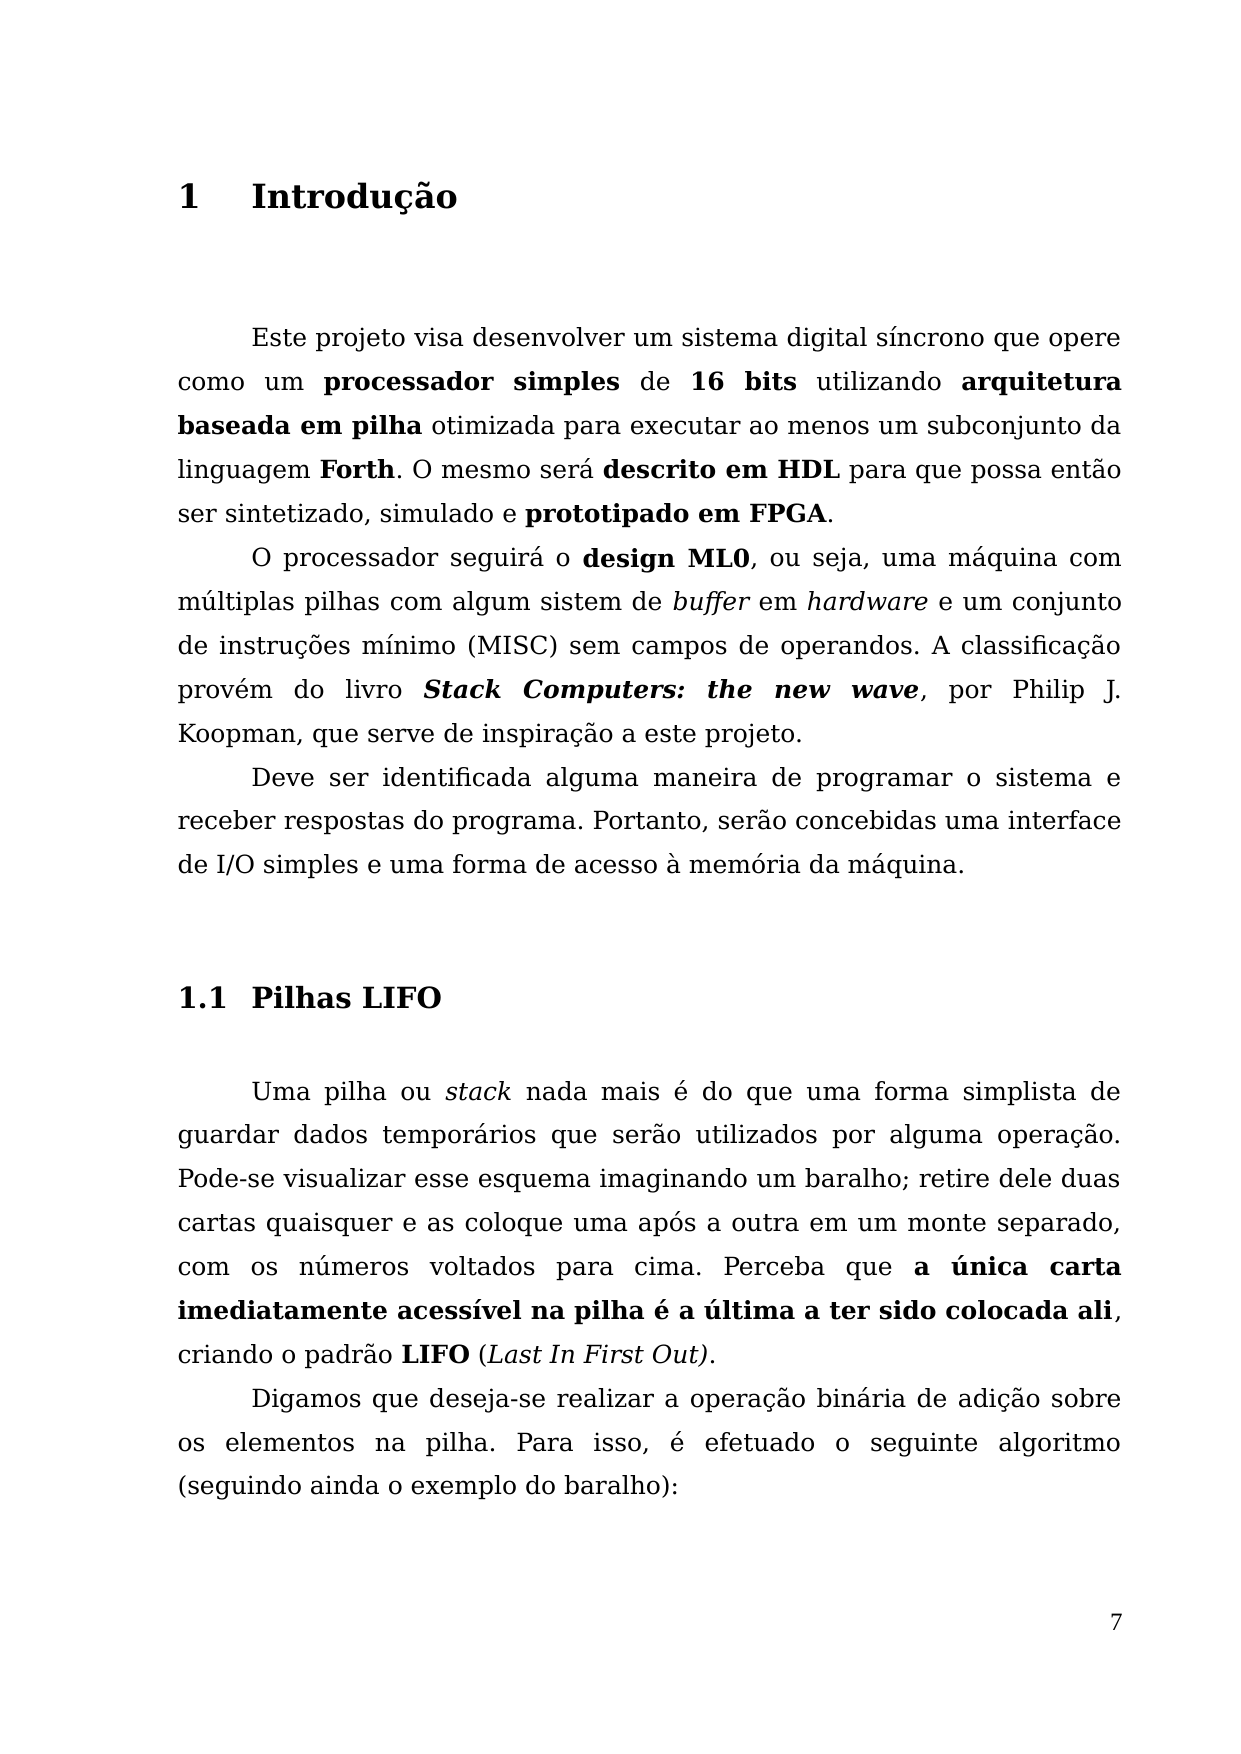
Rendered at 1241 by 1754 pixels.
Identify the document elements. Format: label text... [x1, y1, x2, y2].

text Digamos que deseja-se realizar a operação binária de adição sobre os elementos na pilha. Para isso, é efetuado o seguinte algoritmo (seguindo ainda o exemplo do baralho): [177, 1384, 1122, 1501]
text 1 Introdução [177, 177, 1122, 216]
text Uma pilha ou stack nada mais é do que uma forma simplista de guardar dados temporários que serão utilizados por alguma operação. Pode-se visualizar esse esquema imaginando um baralho; retire dele duas cartas quaisquer e as coloque uma após a outra em um monte separado, com os números voltados para cima. Perceba que a única carta imediatamente acessível na pilha é a última a ter sido colocada ali, criando o padrão LIFO (Last In First Out). [177, 1077, 1122, 1369]
text Este projeto visa desenvolver um sistema digital síncrono que opere como um processador simples de 16 bits utilizando arquitetura baseada em pilha otimizada para executar ao menos um subconjunto da linguagem Forth. O mesmo será descrito em HDL para que possa então ser sintetizado, simulado e prototipado em FPGA. [177, 323, 1122, 529]
text 1.1 Pilhas LIFO [177, 982, 1122, 1016]
text O processador seguirá o design ML0, ou seja, uma máquina com múltiplas pilhas com algum sistem de buffer em hardware e um conjunto de instruções mínimo (MISC) sem campos de operandos. A classificação provém do livro Stack Computers: the new wave, por Philip J. Koopman, que serve de inspiração a este projeto. [177, 543, 1122, 748]
text Deve ser identificada alguma maneira de programar o sistema e receber respostas do programa. Portanto, serão concebidas uma interface de I/O simples e uma forma de acesso à memória da máquina. [177, 763, 1122, 879]
